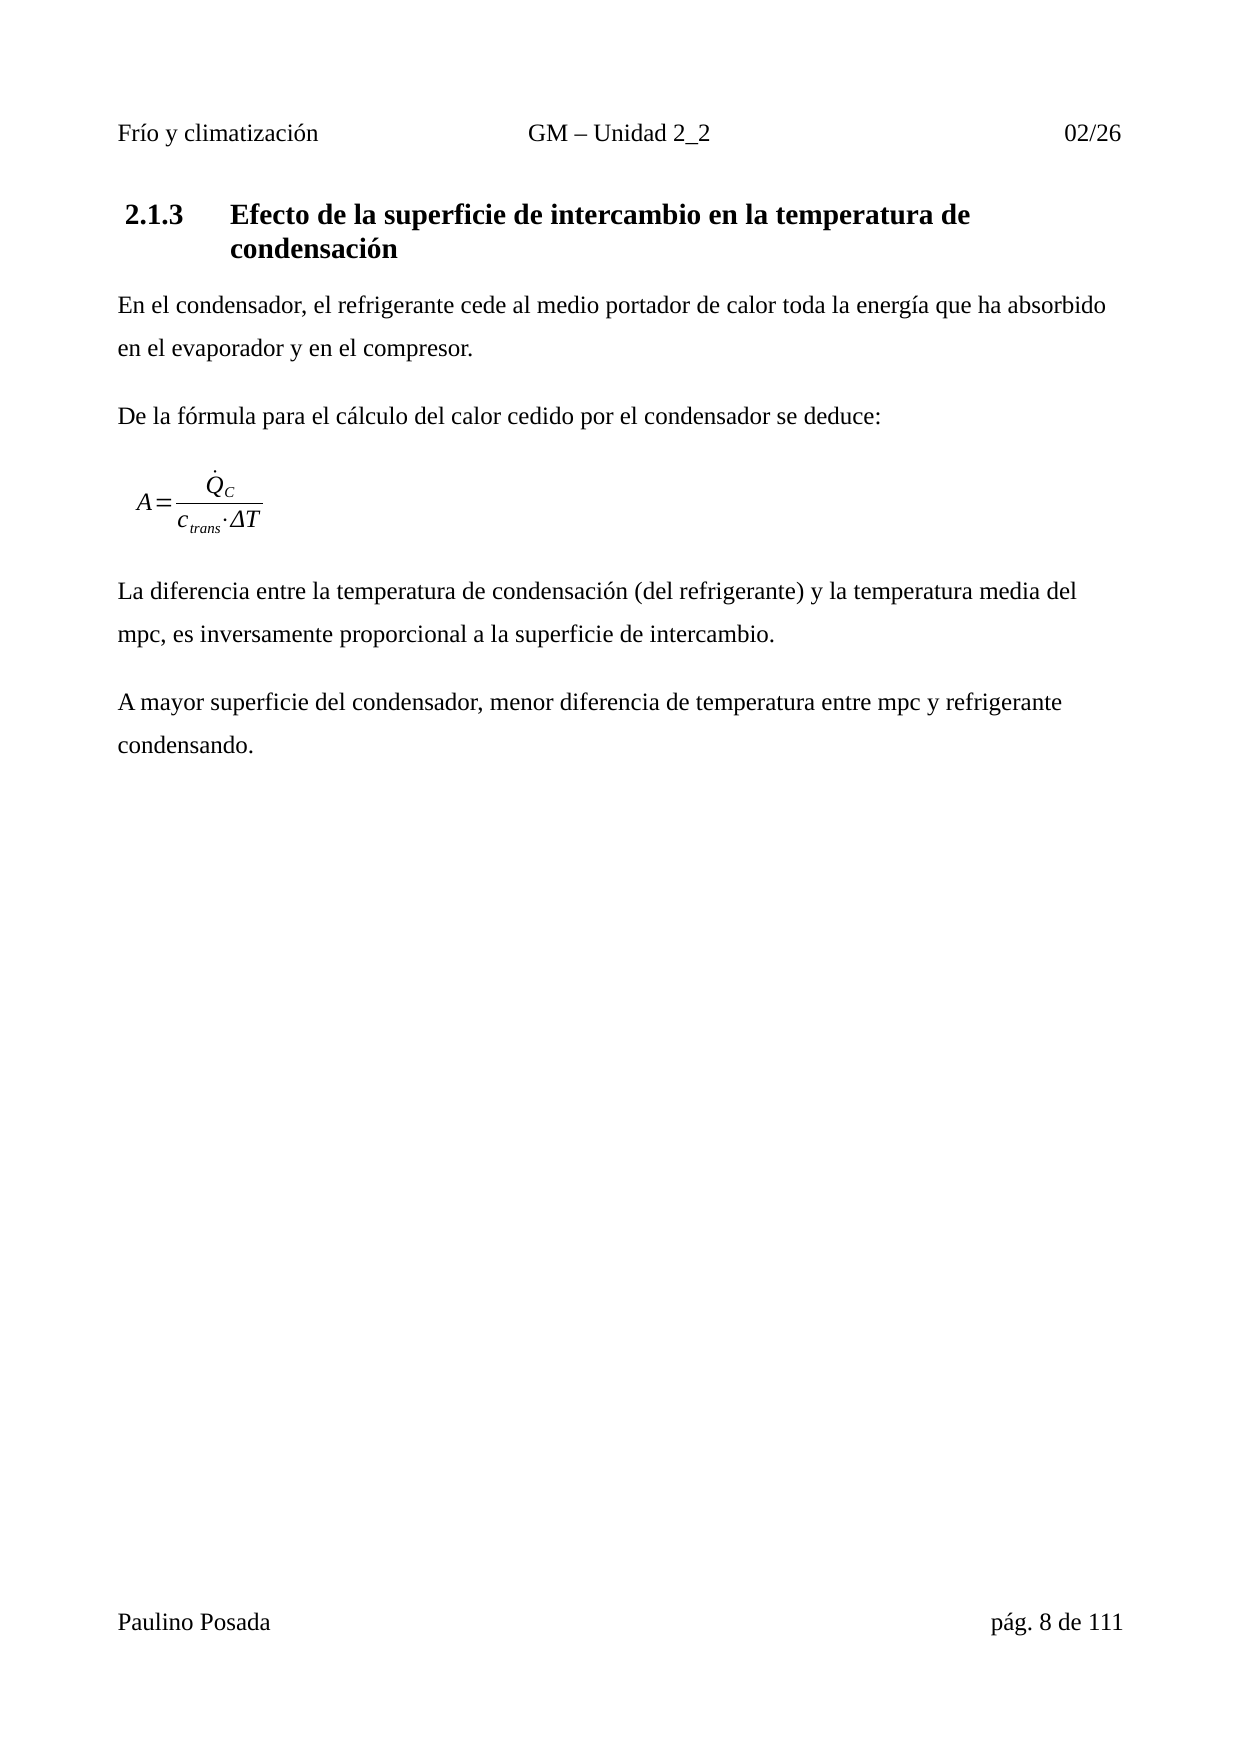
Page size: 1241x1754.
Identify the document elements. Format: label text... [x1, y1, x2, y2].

text En el condensador, el refrigerante cede al medio portador de calor toda la energía que ha absorbido en el evaporador y en el compresor. [117, 290, 1123, 362]
subtitle Efecto de la superficie de intercambio en la temperatura de condensación [117, 197, 1123, 265]
text De la fórmula para el cálculo del calor cedido por el condensador se deduce: [117, 401, 1123, 430]
text A mayor superficie del condensador, menor diferencia de temperatura entre mpc y refrigerante condensando. [117, 687, 1123, 759]
text La diferencia entre la temperatura de condensación (del refrigerante) y la temperatura media del mpc, es inversamente proporcional a la superficie de intercambio. [117, 576, 1123, 648]
